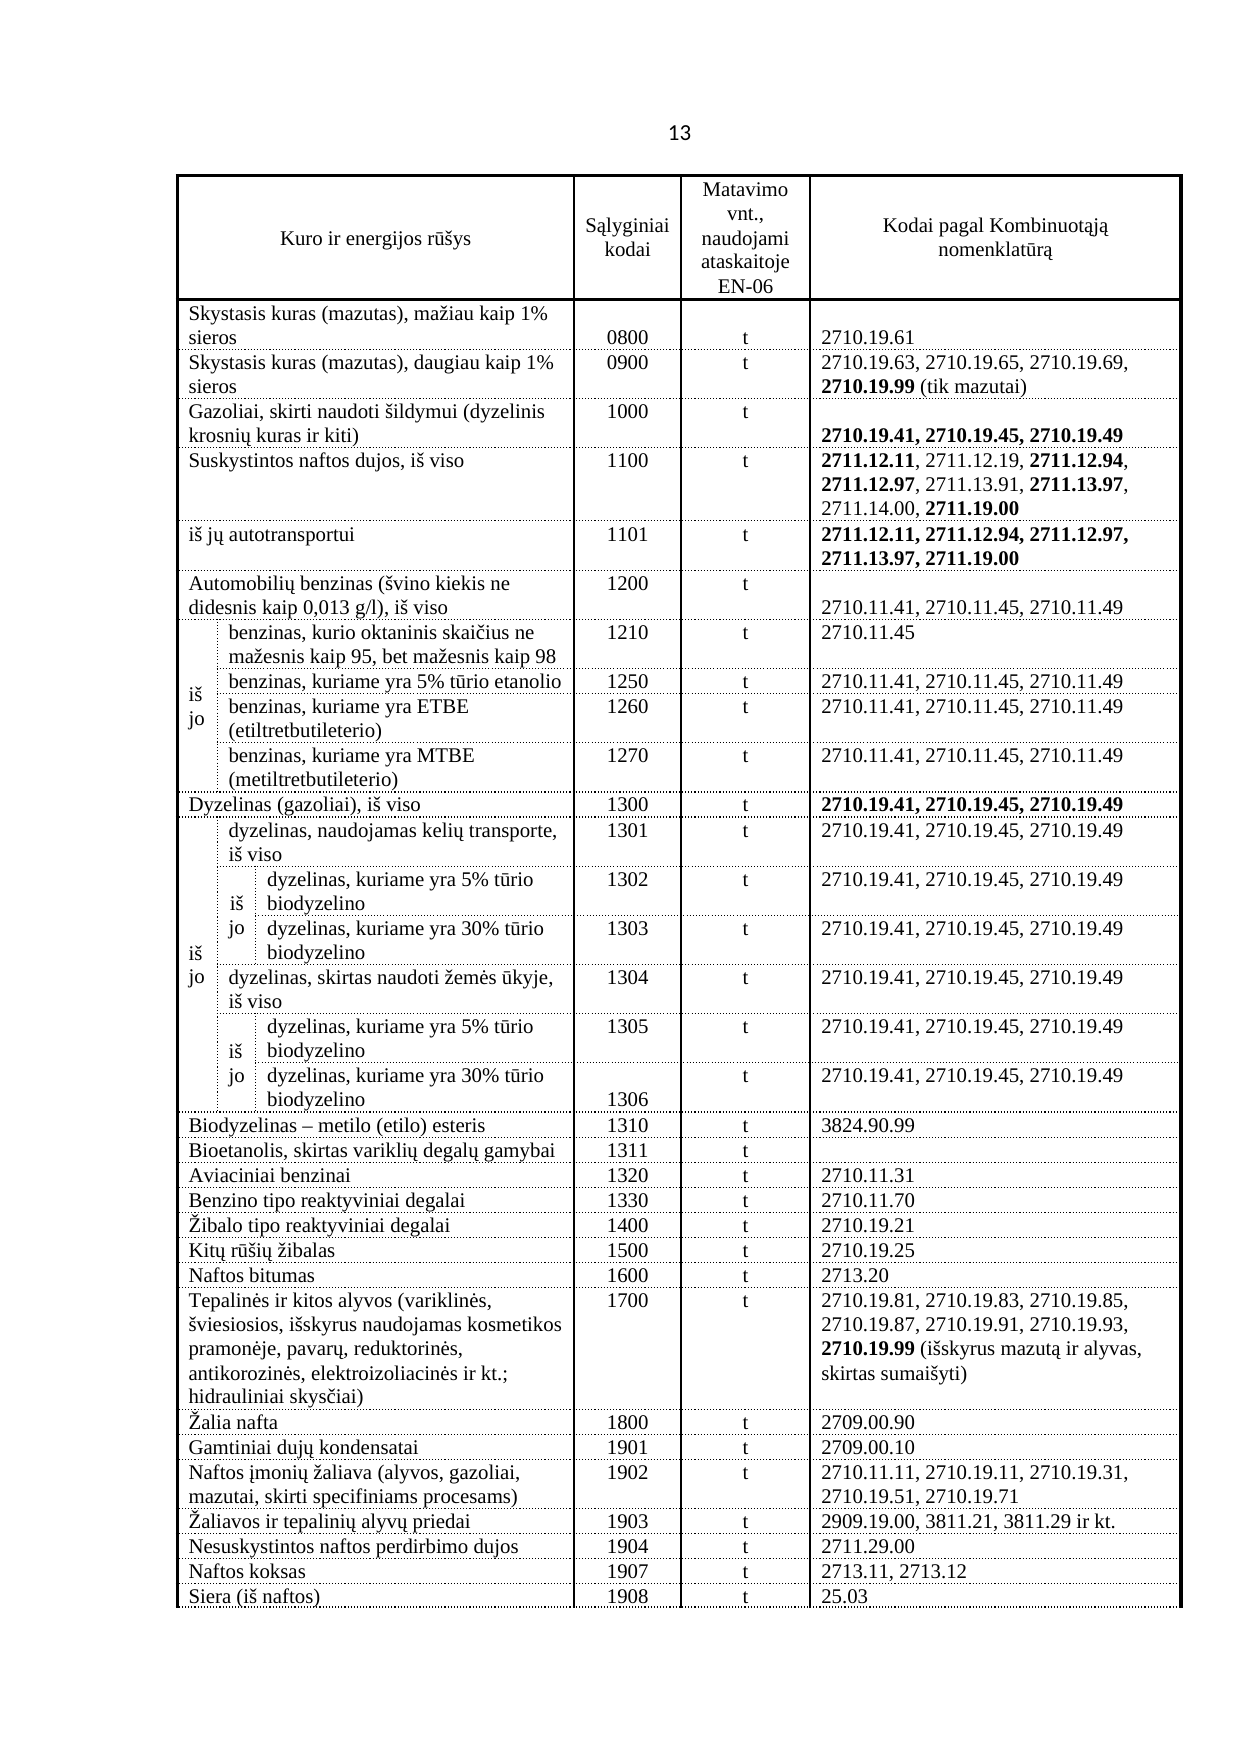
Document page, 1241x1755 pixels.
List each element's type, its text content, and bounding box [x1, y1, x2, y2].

table_cell t [682, 619, 809, 668]
table_cell 2710.19.41, 2710.19.45, 2710.19.49 [811, 915, 1179, 964]
table_cell 2710.19.41, 2710.19.45, 2710.19.49 [811, 791, 1179, 816]
table_cell 1320 [575, 1162, 680, 1187]
table_cell 1908 [575, 1583, 680, 1606]
table_cell 1904 [575, 1533, 680, 1558]
table_cell Aviaciniai benzinai [179, 1162, 573, 1187]
table_cell 2710.11.41, 2710.11.45, 2710.11.49 [811, 693, 1179, 742]
table_cell 1902 [575, 1459, 680, 1508]
table_cell t [682, 964, 809, 1013]
table_cell t [682, 1583, 809, 1606]
table_cell 2711.12.11, 2711.12.19, 2711.12.94, 2711.12.97, 2711.13.91, 2711.13.97, 2711.14.00, 2711.19.00 [811, 447, 1179, 520]
table_cell 1101 [575, 520, 680, 569]
table_cell 2710.19.41, 2710.19.45, 2710.19.49 [811, 1062, 1179, 1111]
table_cell 1330 [575, 1187, 680, 1212]
table_cell 2709.00.10 [811, 1434, 1179, 1459]
table_cell 2909.19.00, 3811.21, 3811.29 ir kt. [811, 1508, 1179, 1533]
table_cell 2710.11.41, 2710.11.45, 2710.11.49 [811, 742, 1179, 791]
table_cell iš jo [179, 816, 217, 1111]
table_cell 1301 [575, 816, 680, 866]
table_cell t [682, 301, 809, 349]
table_cell iš jo [217, 1013, 256, 1111]
table_cell t [682, 1533, 809, 1558]
table_cell dyzelinas, kuriame yra 30% tūrio biodyzelino [256, 1062, 573, 1111]
table_cell Žibalo tipo reaktyviniai degalai [179, 1212, 573, 1237]
table_cell Gazoliai, skirti naudoti šildymui (dyzelinis krosnių kuras ir kiti) [179, 398, 573, 447]
table_cell iš jo [179, 619, 217, 791]
table_cell 1304 [575, 964, 680, 1013]
table_cell t [682, 668, 809, 693]
table_cell t [682, 693, 809, 742]
table_cell 2710.11.45 [811, 619, 1179, 668]
table_cell 2711.29.00 [811, 1533, 1179, 1558]
table_cell t [682, 349, 809, 398]
table_cell 2710.19.25 [811, 1237, 1179, 1262]
table_cell dyzelinas, kuriame yra 5% tūrio biodyzelino [256, 1013, 573, 1062]
table_cell 1903 [575, 1508, 680, 1533]
table_cell 1310 [575, 1111, 680, 1137]
table_cell 3824.90.99 [811, 1111, 1179, 1137]
table_cell dyzelinas, kuriame yra 5% tūrio biodyzelino [256, 866, 573, 915]
table_header Kodai pagal Kombinuotąją nomenklatūrą [811, 177, 1179, 298]
table_cell t [682, 915, 809, 964]
table_cell dyzelinas, skirtas naudoti žemės ūkyje, iš viso [217, 964, 573, 1013]
table_cell 2710.19.41, 2710.19.45, 2710.19.49 [811, 964, 1179, 1013]
table_cell benzinas, kurio oktaninis skaičius ne mažesnis kaip 95, bet mažesnis kaip 98 [217, 619, 573, 668]
table_cell Skystasis kuras (mazutas), daugiau kaip 1% sieros [179, 349, 573, 398]
table_cell 2713.11, 2713.12 [811, 1558, 1179, 1583]
table_cell t [682, 1434, 809, 1459]
table_cell 1100 [575, 447, 680, 520]
table_cell Suskystintos naftos dujos, iš viso [179, 447, 573, 520]
table_cell benzinas, kuriame yra ETBE (etiltretbutileterio) [217, 693, 573, 742]
table_cell 2710.11.31 [811, 1162, 1179, 1187]
table_cell Biodyzelinas – metilo (etilo) esteris [179, 1111, 573, 1137]
table_cell t [682, 742, 809, 791]
table_cell 2710.19.61 [811, 301, 1179, 349]
table_cell t [682, 1187, 809, 1212]
table_cell Žalia nafta [179, 1409, 573, 1434]
table_cell 2709.00.90 [811, 1409, 1179, 1434]
table_cell Siera (iš naftos) [179, 1583, 573, 1606]
table_cell t [682, 1459, 809, 1508]
table_cell Tepalinės ir kitos alyvos (variklinės, šviesiosios, išskyrus naudojamas kosmetikos pramonėje, pavarų, reduktorinės, antikorozinės, elektroizoliacinės ir kt.; hidrauliniai skysčiai) [179, 1287, 573, 1408]
table_cell 1270 [575, 742, 680, 791]
table_cell Automobilių benzinas (švino kiekis ne didesnis kaip 0,013 g/l), iš viso [179, 570, 573, 619]
table_cell t [682, 1162, 809, 1187]
table_cell 2710.19.21 [811, 1212, 1179, 1237]
table_cell 0800 [575, 301, 680, 349]
table_cell 1250 [575, 668, 680, 693]
table_cell 2710.19.41, 2710.19.45, 2710.19.49 [811, 1013, 1179, 1062]
table_cell Dyzelinas (gazoliai), iš viso [179, 791, 573, 816]
table_cell t [682, 1287, 809, 1408]
table_cell 1901 [575, 1434, 680, 1459]
table_cell 2710.19.41, 2710.19.45, 2710.19.49 [811, 866, 1179, 915]
table_cell 1210 [575, 619, 680, 668]
table_cell 1500 [575, 1237, 680, 1262]
table_cell t [682, 791, 809, 816]
table_cell 1311 [575, 1137, 680, 1162]
table_cell 1800 [575, 1409, 680, 1434]
table_cell dyzelinas, naudojamas kelių transporte, iš viso [217, 816, 573, 866]
table_cell t [682, 1262, 809, 1287]
table_cell Naftos įmonių žaliava (alyvos, gazoliai, mazutai, skirti specifiniams procesams) [179, 1459, 573, 1508]
table_cell 2710.19.81, 2710.19.83, 2710.19.85, 2710.19.87, 2710.19.91, 2710.19.93, 2710.19.99 (išskyrus mazutą ir alyvas, skirtas sumaišyti) [811, 1287, 1179, 1408]
table_cell 1907 [575, 1558, 680, 1583]
table_cell t [682, 1508, 809, 1533]
table_cell t [682, 1062, 809, 1111]
table_cell t [682, 1111, 809, 1137]
table_cell iš jų autotransportui [179, 520, 573, 569]
table_cell 2713.20 [811, 1262, 1179, 1287]
table_cell 1303 [575, 915, 680, 964]
table_cell [811, 1137, 1179, 1162]
table_cell 2711.12.11, 2711.12.94, 2711.12.97, 2711.13.97, 2711.19.00 [811, 520, 1179, 569]
table_cell 1000 [575, 398, 680, 447]
table_cell benzinas, kuriame yra 5% tūrio etanolio [217, 668, 573, 693]
table_cell t [682, 866, 809, 915]
table_cell 2710.11.11, 2710.19.11, 2710.19.31, 2710.19.51, 2710.19.71 [811, 1459, 1179, 1508]
table_cell 2710.11.70 [811, 1187, 1179, 1212]
table_cell 1305 [575, 1013, 680, 1062]
table_cell 2710.19.63, 2710.19.65, 2710.19.69, 2710.19.99 (tik mazutai) [811, 349, 1179, 398]
table_cell iš jo [217, 866, 256, 964]
table_cell t [682, 447, 809, 520]
table_cell 1302 [575, 866, 680, 915]
table_cell 2710.19.41, 2710.19.45, 2710.19.49 [811, 816, 1179, 866]
table_cell 2710.11.41, 2710.11.45, 2710.11.49 [811, 668, 1179, 693]
table_cell Benzino tipo reaktyviniai degalai [179, 1187, 573, 1212]
table_cell t [682, 1237, 809, 1262]
table_cell 0900 [575, 349, 680, 398]
table_cell Bioetanolis, skirtas variklių degalų gamybai [179, 1137, 573, 1162]
table_cell Nesuskystintos naftos perdirbimo dujos [179, 1533, 573, 1558]
table_cell t [682, 1137, 809, 1162]
table_header Sąlyginiai kodai [575, 177, 680, 298]
table_cell 1306 [575, 1062, 680, 1111]
table_cell 1400 [575, 1212, 680, 1237]
table_cell 2710.11.41, 2710.11.45, 2710.11.49 [811, 570, 1179, 619]
table_cell 25.03 [811, 1583, 1179, 1606]
table_cell 1300 [575, 791, 680, 816]
table_cell t [682, 1212, 809, 1237]
table_cell Skystasis kuras (mazutas), mažiau kaip 1% sieros [179, 301, 573, 349]
table_cell t [682, 1409, 809, 1434]
table_header Kuro ir energijos rūšys [179, 177, 573, 298]
table_cell Naftos koksas [179, 1558, 573, 1583]
table_cell 1260 [575, 693, 680, 742]
table_cell t [682, 570, 809, 619]
table_cell t [682, 398, 809, 447]
table_cell Gamtiniai dujų kondensatai [179, 1434, 573, 1459]
table_cell 1700 [575, 1287, 680, 1408]
table_cell 1200 [575, 570, 680, 619]
table_cell dyzelinas, kuriame yra 30% tūrio biodyzelino [256, 915, 573, 964]
table_cell Žaliavos ir tepalinių alyvų priedai [179, 1508, 573, 1533]
table_header Matavimo vnt., naudojami ataskaitoje EN-06 [682, 177, 809, 298]
table_cell 1600 [575, 1262, 680, 1287]
table_cell t [682, 520, 809, 569]
table_cell Kitų rūšių žibalas [179, 1237, 573, 1262]
table_cell Naftos bitumas [179, 1262, 573, 1287]
table_cell t [682, 1558, 809, 1583]
table_cell 2710.19.41, 2710.19.45, 2710.19.49 [811, 398, 1179, 447]
table_cell t [682, 1013, 809, 1062]
table_cell benzinas, kuriame yra MTBE (metiltretbutileterio) [217, 742, 573, 791]
table_cell t [682, 816, 809, 866]
